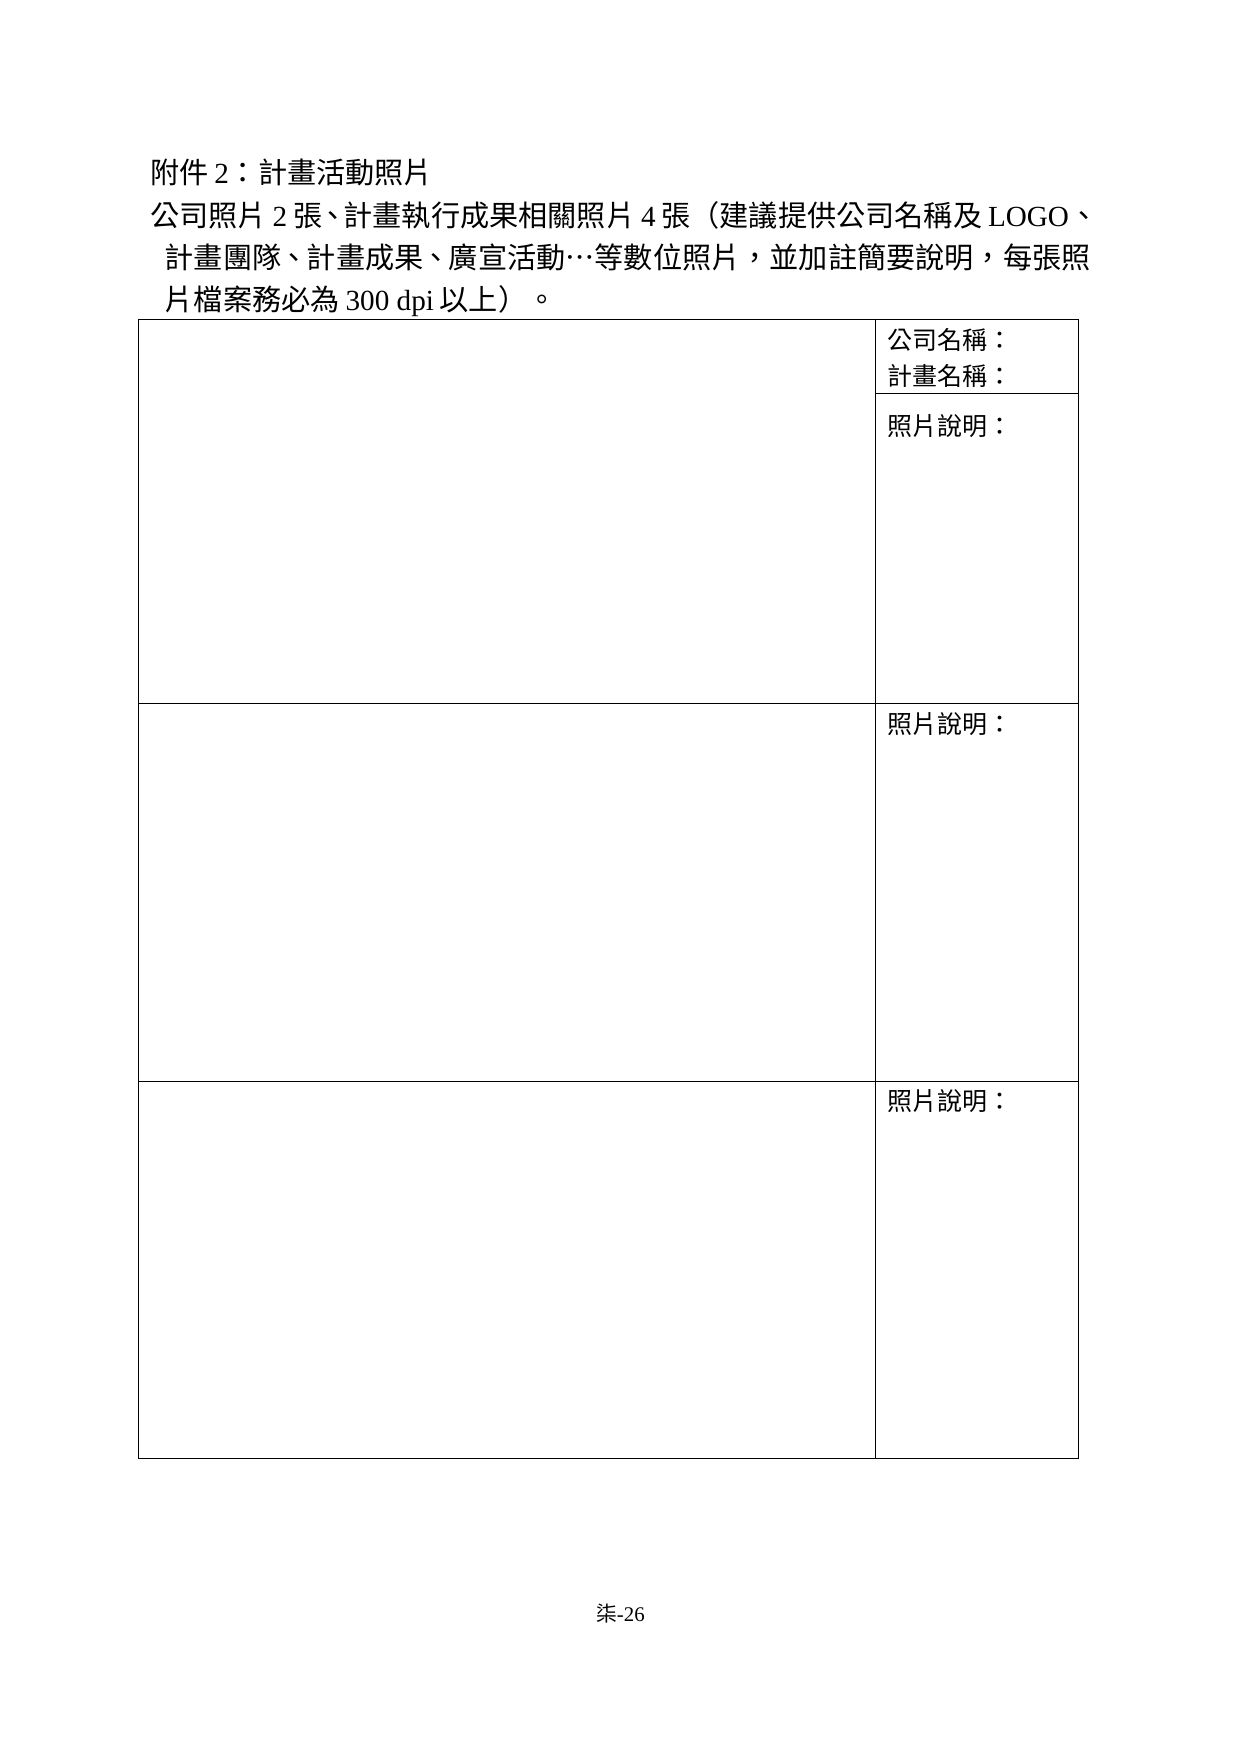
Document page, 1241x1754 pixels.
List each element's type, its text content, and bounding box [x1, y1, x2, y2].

table_cell 照片說明： [876, 704, 1078, 1081]
table_header 公司名稱： 計畫名稱： [876, 320, 1078, 393]
text 公司照片2張、計畫執行成果相關照片4張（建議提供公司名稱及LOGO、計畫團隊、計畫成果、廣宣活動…等數位照片，並加註簡要說明，每張照片檔案務必為300 dpi以上）。 [150, 192, 1090, 319]
table_header [139, 320, 875, 703]
table_cell [139, 1082, 875, 1458]
text 附件2：計畫活動照片 [150, 150, 1090, 192]
table_cell [139, 704, 875, 1081]
table_cell 照片說明： [876, 1082, 1078, 1458]
table_cell 照片說明： [876, 394, 1078, 703]
